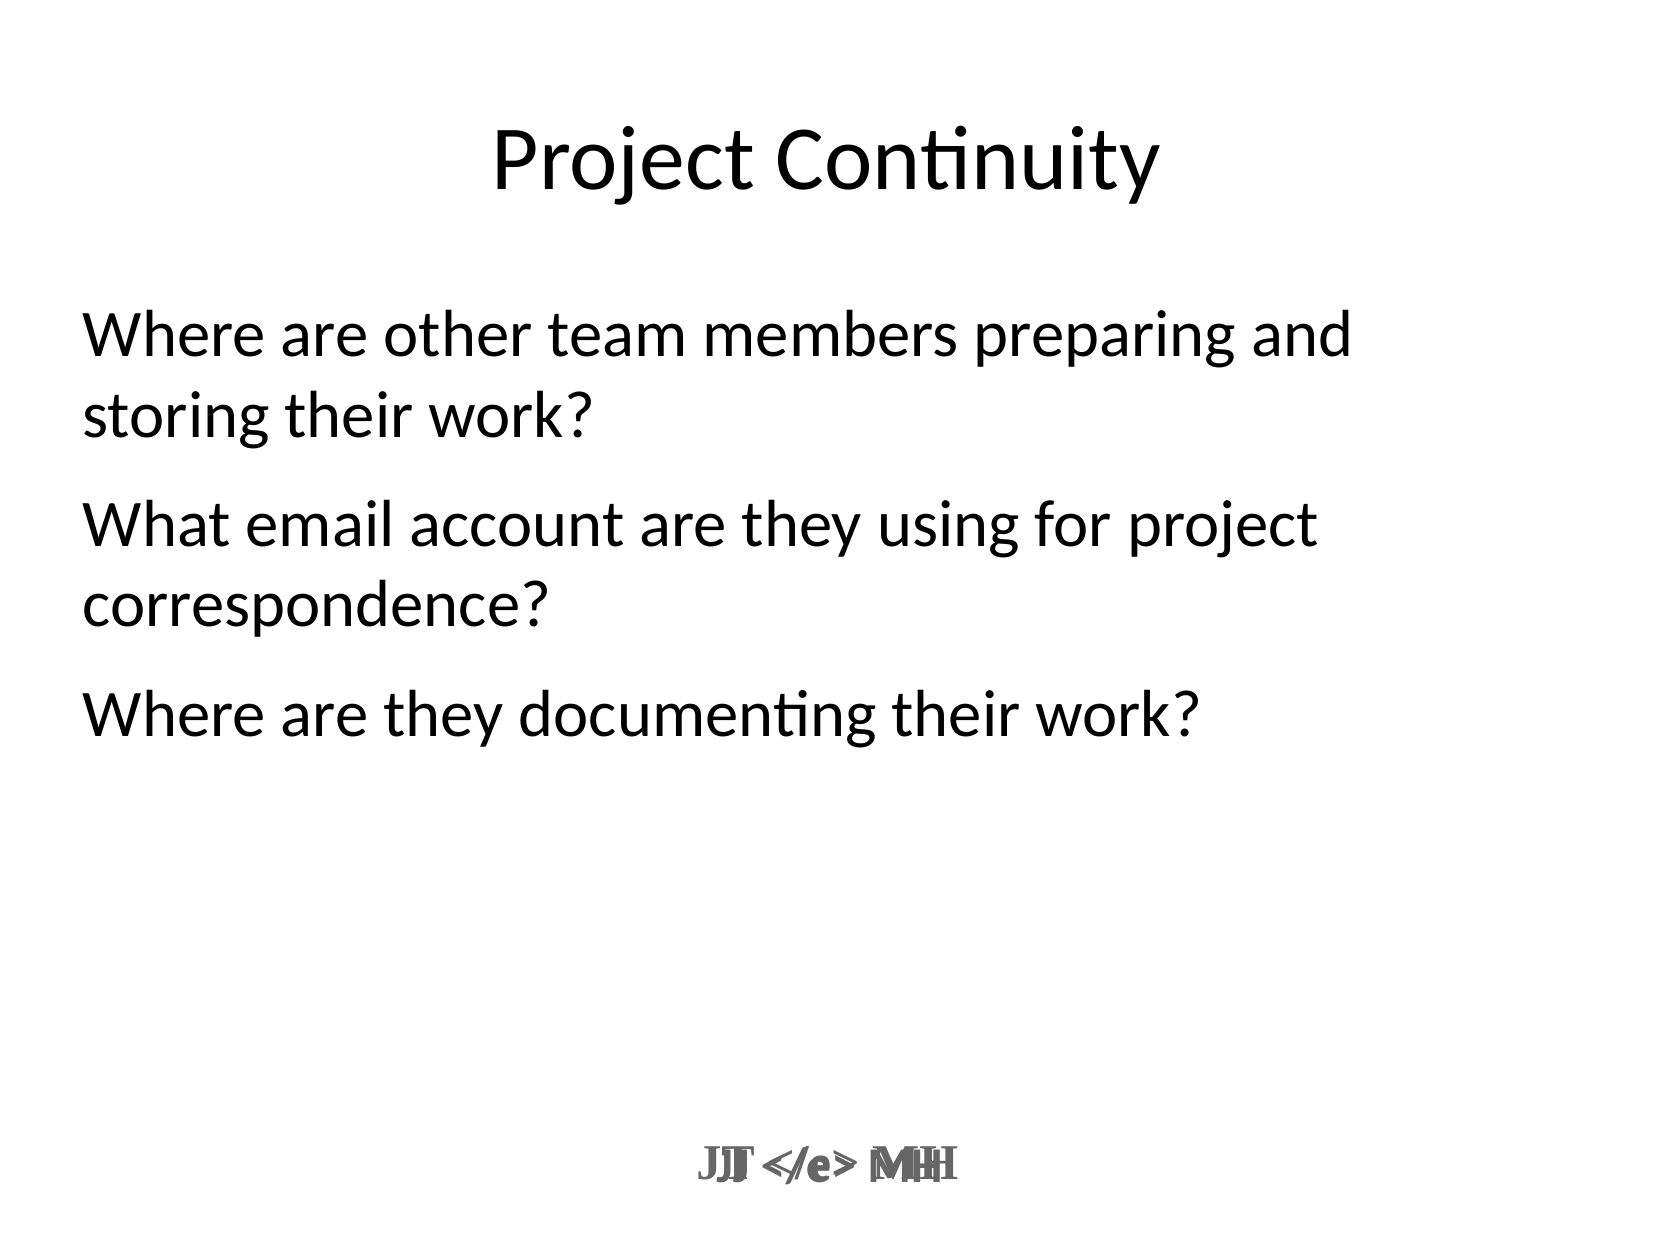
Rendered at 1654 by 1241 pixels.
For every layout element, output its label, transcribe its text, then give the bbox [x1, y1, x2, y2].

text_box JT </e> MH [565, 1129, 1090, 1216]
text_box JJ </e> MH [567, 1132, 1092, 1219]
list Where are other team members preparing and storing their work? What email account are they using for project correspondence? Where are they documenting their work? [82, 290, 1363, 754]
title Project Continuity [82, 49, 1571, 257]
